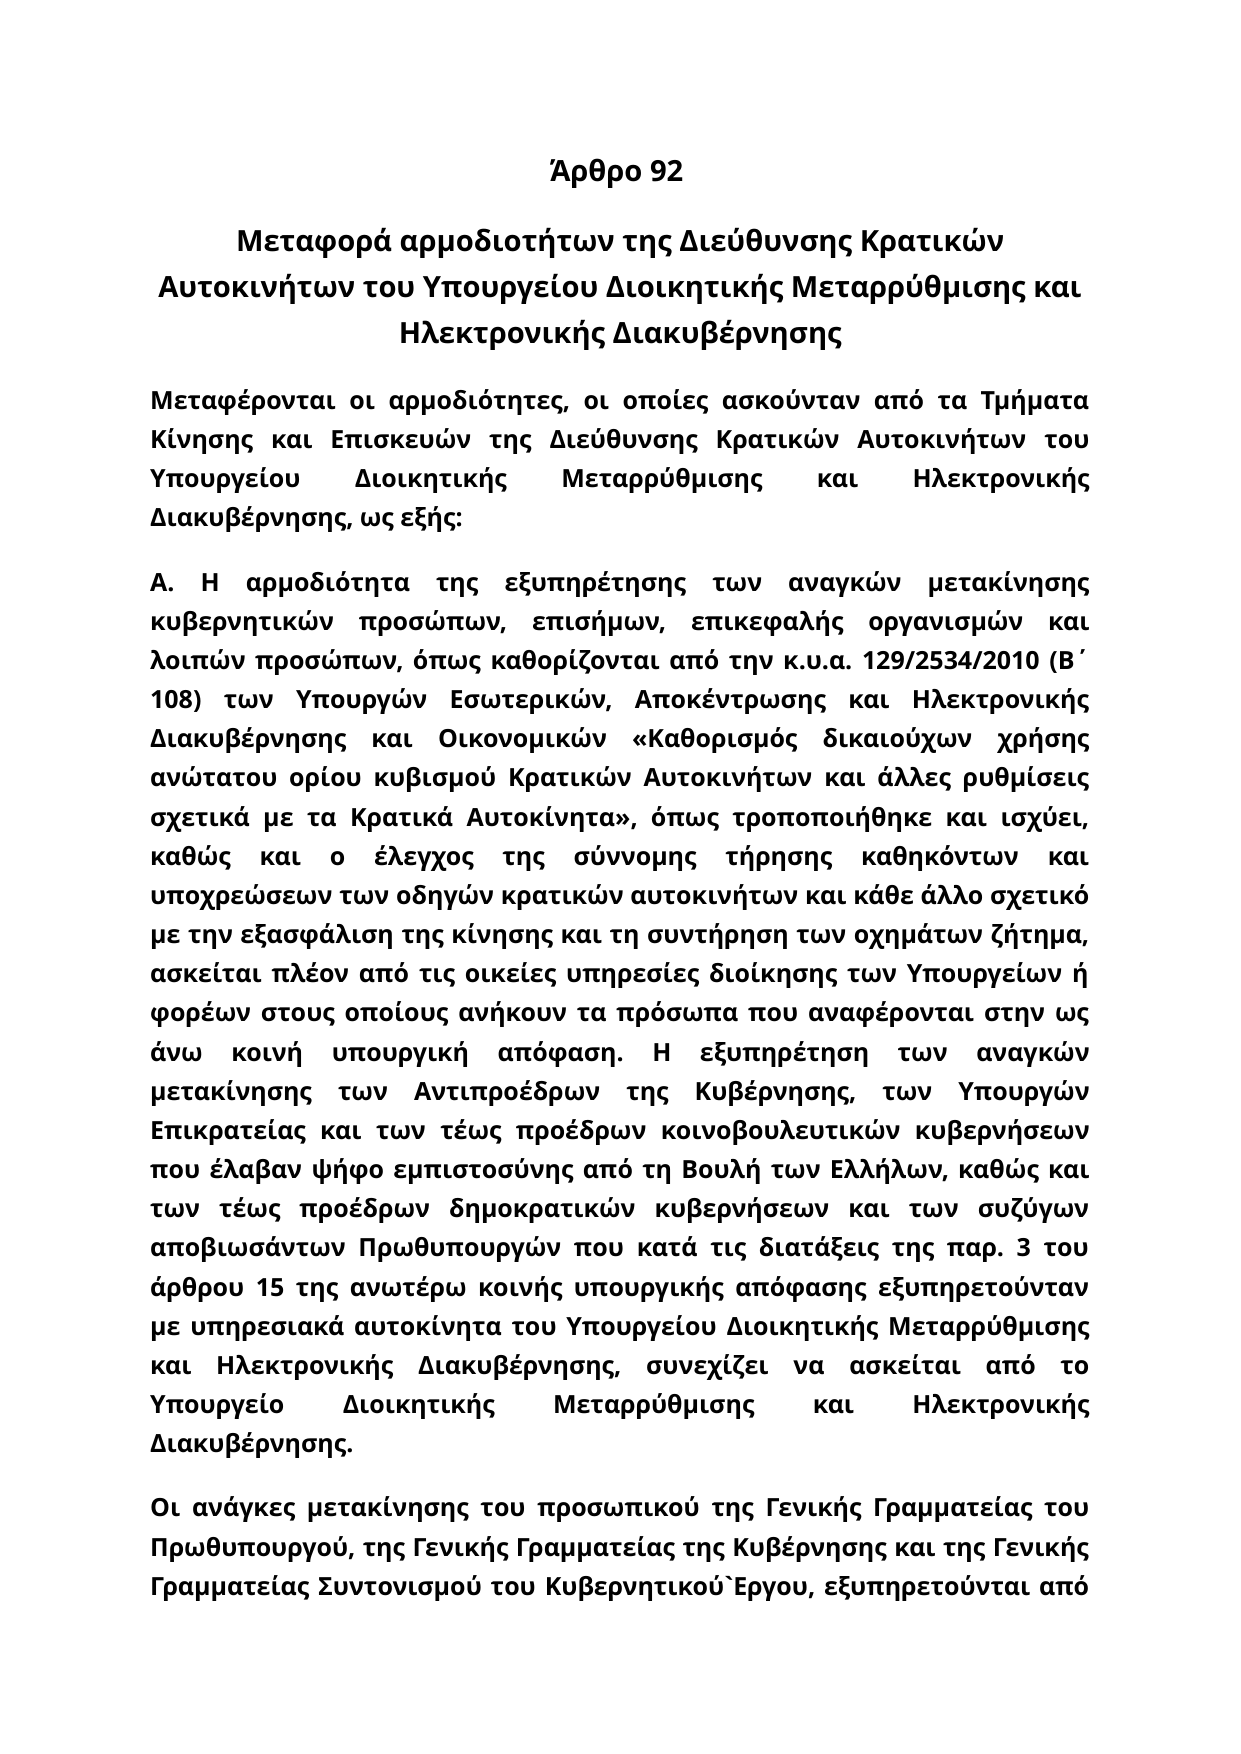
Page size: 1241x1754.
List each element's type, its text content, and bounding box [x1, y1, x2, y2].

text Οι ανάγκες μετακίνησης του προσωπικού της Γενικής Γραμματείας του Πρωθυπουργού, της Γενικής Γραμματείας της Κυβέρνησης και της Γενικής Γραμματείας Συντονισμού του Κυβερνητικού`Εργου, εξυπηρετούνται από [150, 1490, 1090, 1602]
subtitle Άρθρο 92 [150, 150, 1090, 190]
text Μεταφέρονται οι αρμοδιότητες, οι οποίες ασκούνταν από τα Τμήματα Κίνησης και Επισκευών της Διεύθυνσης Κρατικών Αυτοκινήτων του Υπουργείου Διοικητικής Μεταρρύθμισης και Ηλεκτρονικής Διακυβέρνησης, ως εξής: [150, 382, 1090, 534]
subtitle Μεταφορά αρμοδιοτήτων της Διεύθυνσης Κρατικών Αυτοκινήτων του Υπουργείου Διοικητικής Μεταρρύθμισης και Ηλεκτρονικής Διακυβέρνησης [150, 221, 1090, 352]
text Α. Η αρμοδιότητα της εξυπηρέτησης των αναγκών μετακίνησης κυβερνητικών προσώπων, επισήμων, επικεφαλής οργανισμών και λοιπών προσώπων, όπως καθορίζονται από την κ.υ.α. 129/2534/2010 (Β΄ 108) των Υπουργών Εσωτερικών, Αποκέντρωσης και Ηλεκτρονικής Διακυβέρνησης και Οικονομικών «Καθορισμός δικαιούχων χρήσης ανώτατου ορίου κυβισμού Κρατικών Αυτοκινήτων και άλλες ρυθμίσεις σχετικά με τα Κρατικά Αυτοκίνητα», όπως τροποποιήθηκε και ισχύει, καθώς και ο έλεγχος της σύννομης τήρησης καθηκόντων και υποχρεώσεων των οδηγών κρατικών αυτοκινήτων και κάθε άλλο σχετικό με την εξασφάλιση της κίνησης και τη συντήρηση των οχημάτων ζήτημα, ασκείται πλέον από τις οικείες υπηρεσίες διοίκησης των Υπουργείων ή φορέων στους οποίους ανήκουν τα πρόσωπα που αναφέρονται στην ως άνω κοινή υπουργική απόφαση. Η εξυπηρέτηση των αναγκών μετακίνησης των Αντιπροέδρων της Κυβέρνησης, των Υπουργών Επικρατείας και των τέως προέδρων κοινοβουλευτικών κυβερνήσεων που έλαβαν ψήφο εμπιστοσύνης από τη Βουλή των Ελλήλων, καθώς και των τέως προέδρων δημοκρατικών κυβερνήσεων και των συζύγων αποβιωσάντων Πρωθυπουργών που κατά τις διατάξεις της παρ. 3 του άρθρου 15 της ανωτέρω κοινής υπουργικής απόφασης εξυπηρετούνταν με υπηρεσιακά αυτοκίνητα του Υπουργείου Διοικητικής Μεταρρύθμισης και Ηλεκτρονικής Διακυβέρνησης, συνεχίζει να ασκείται από το Υπουργείο Διοικητικής Μεταρρύθμισης και Ηλεκτρονικής Διακυβέρνησης. [150, 564, 1090, 1460]
